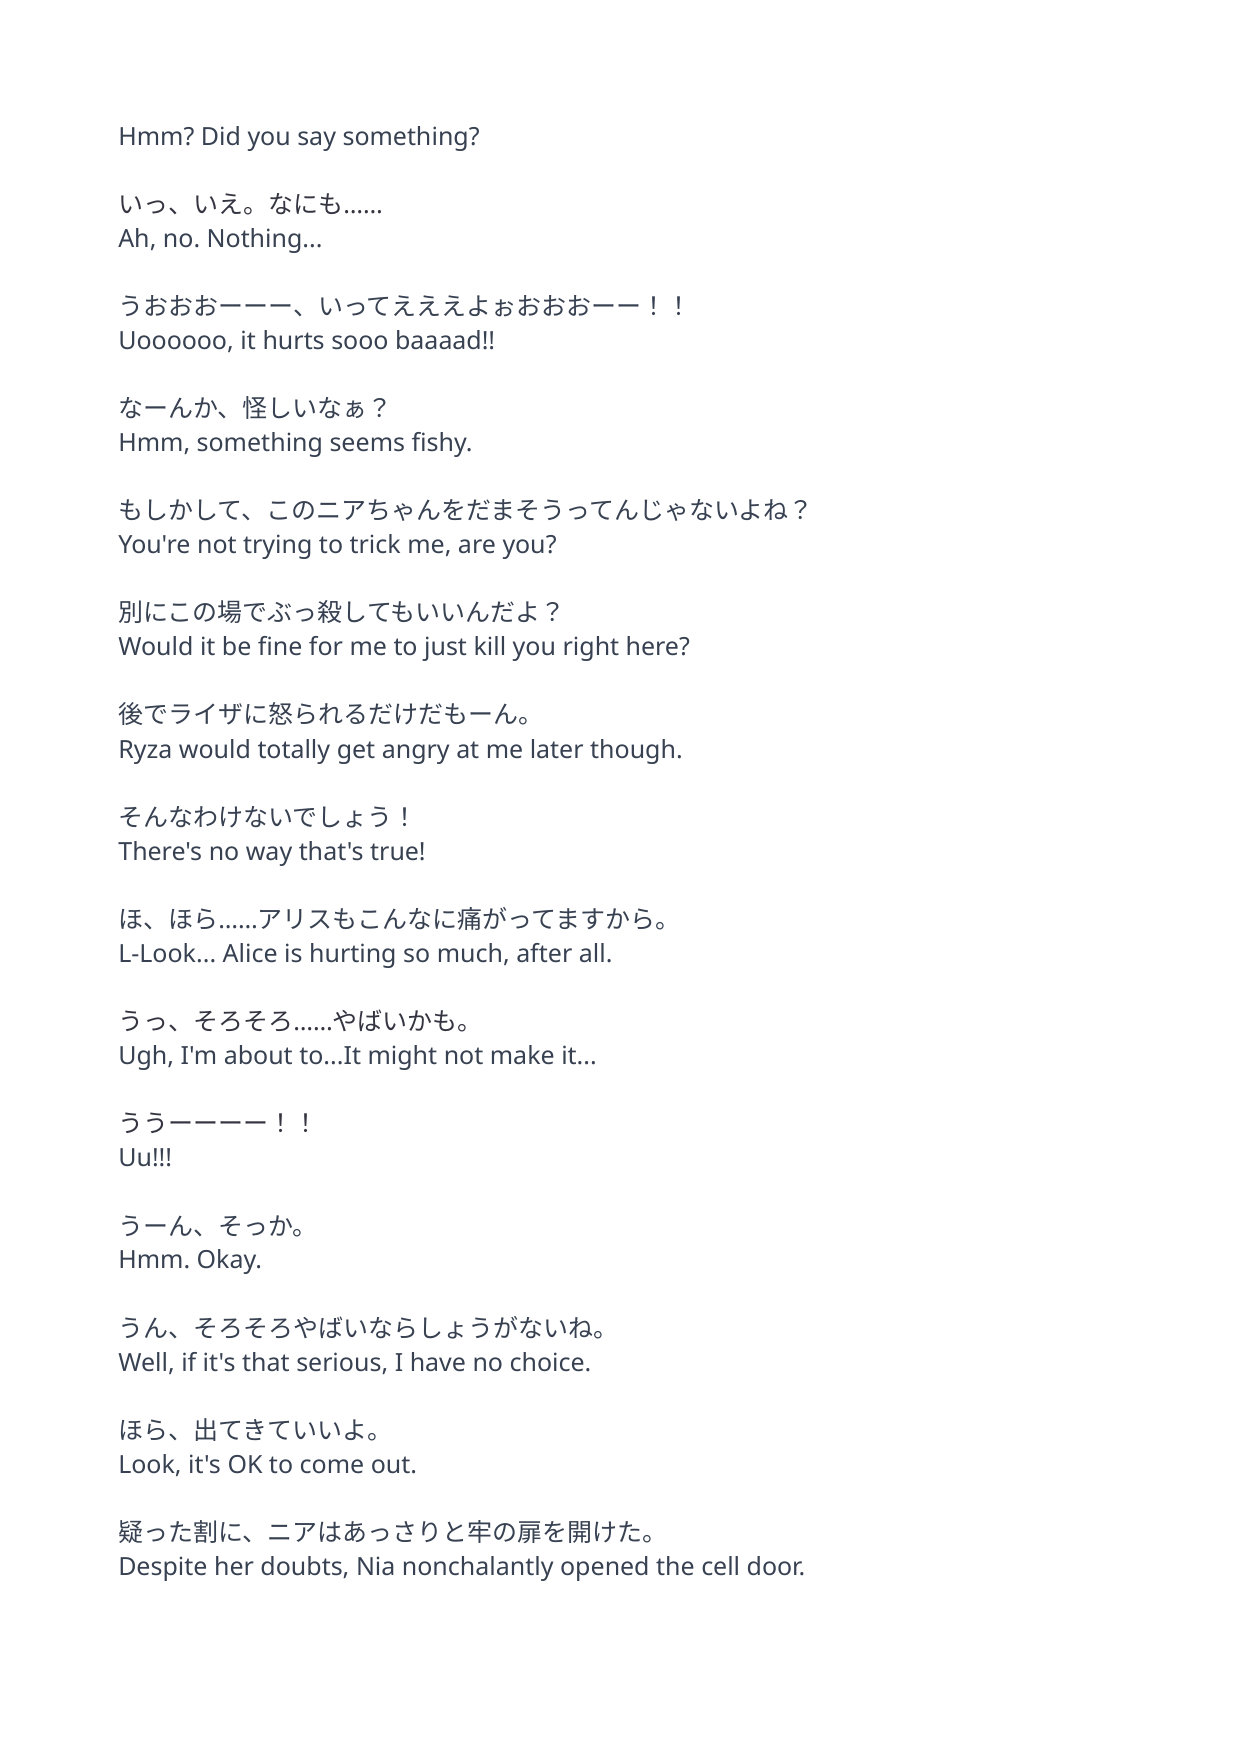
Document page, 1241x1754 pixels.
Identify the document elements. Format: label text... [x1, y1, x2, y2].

text Ah, no. Nothing... [118, 220, 1122, 254]
text うーん、そっか。 [118, 1208, 1122, 1242]
text 別にこの場でぶっ殺してもいいんだよ？ [118, 595, 1122, 629]
text Despite her doubts, Nia nonchalantly opened the cell door. [118, 1549, 1122, 1583]
text うん、そろそろやばいならしょうがないね。 [118, 1310, 1122, 1344]
text いっ、いえ。なにも…… [118, 186, 1122, 220]
text Ryza would totally get angry at me later though. [118, 731, 1122, 765]
text Look, it's OK to come out. [118, 1447, 1122, 1481]
text もしかして、このニアちゃんをだまそうってんじゃないよね？ [118, 493, 1122, 527]
text Hmm, something seems fishy. [118, 425, 1122, 459]
text You're not trying to trick me, are you? [118, 527, 1122, 561]
text Uoooooo, it hurts sooo baaaad!! [118, 322, 1122, 357]
text L-Look... Alice is hurting so much, after all. [118, 936, 1122, 970]
text Ugh, I'm about to...It might not make it... [118, 1038, 1122, 1072]
text なーんか、怪しいなぁ？ [118, 391, 1122, 425]
text ほ、ほら……アリスもこんなに痛がってますから。 [118, 902, 1122, 936]
text Hmm? Did you say something? [118, 118, 1122, 152]
text Well, if it's that serious, I have no choice. [118, 1344, 1122, 1378]
text ほら、出てきていいよ。 [118, 1412, 1122, 1447]
text Would it be fine for me to just kill you right here? [118, 629, 1122, 663]
text 疑った割に、ニアはあっさりと牢の扉を開けた。 [118, 1515, 1122, 1549]
text Uu!!! [118, 1140, 1122, 1174]
text ううーーーー！！ [118, 1106, 1122, 1140]
text そんなわけないでしょう！ [118, 799, 1122, 833]
text Hmm. Okay. [118, 1242, 1122, 1276]
text うおおおーーー、いってえええよぉおおおーー！！ [118, 288, 1122, 322]
text There's no way that's true! [118, 833, 1122, 867]
text うっ、そろそろ……やばいかも。 [118, 1004, 1122, 1038]
text 後でライザに怒られるだけだもーん。 [118, 697, 1122, 731]
